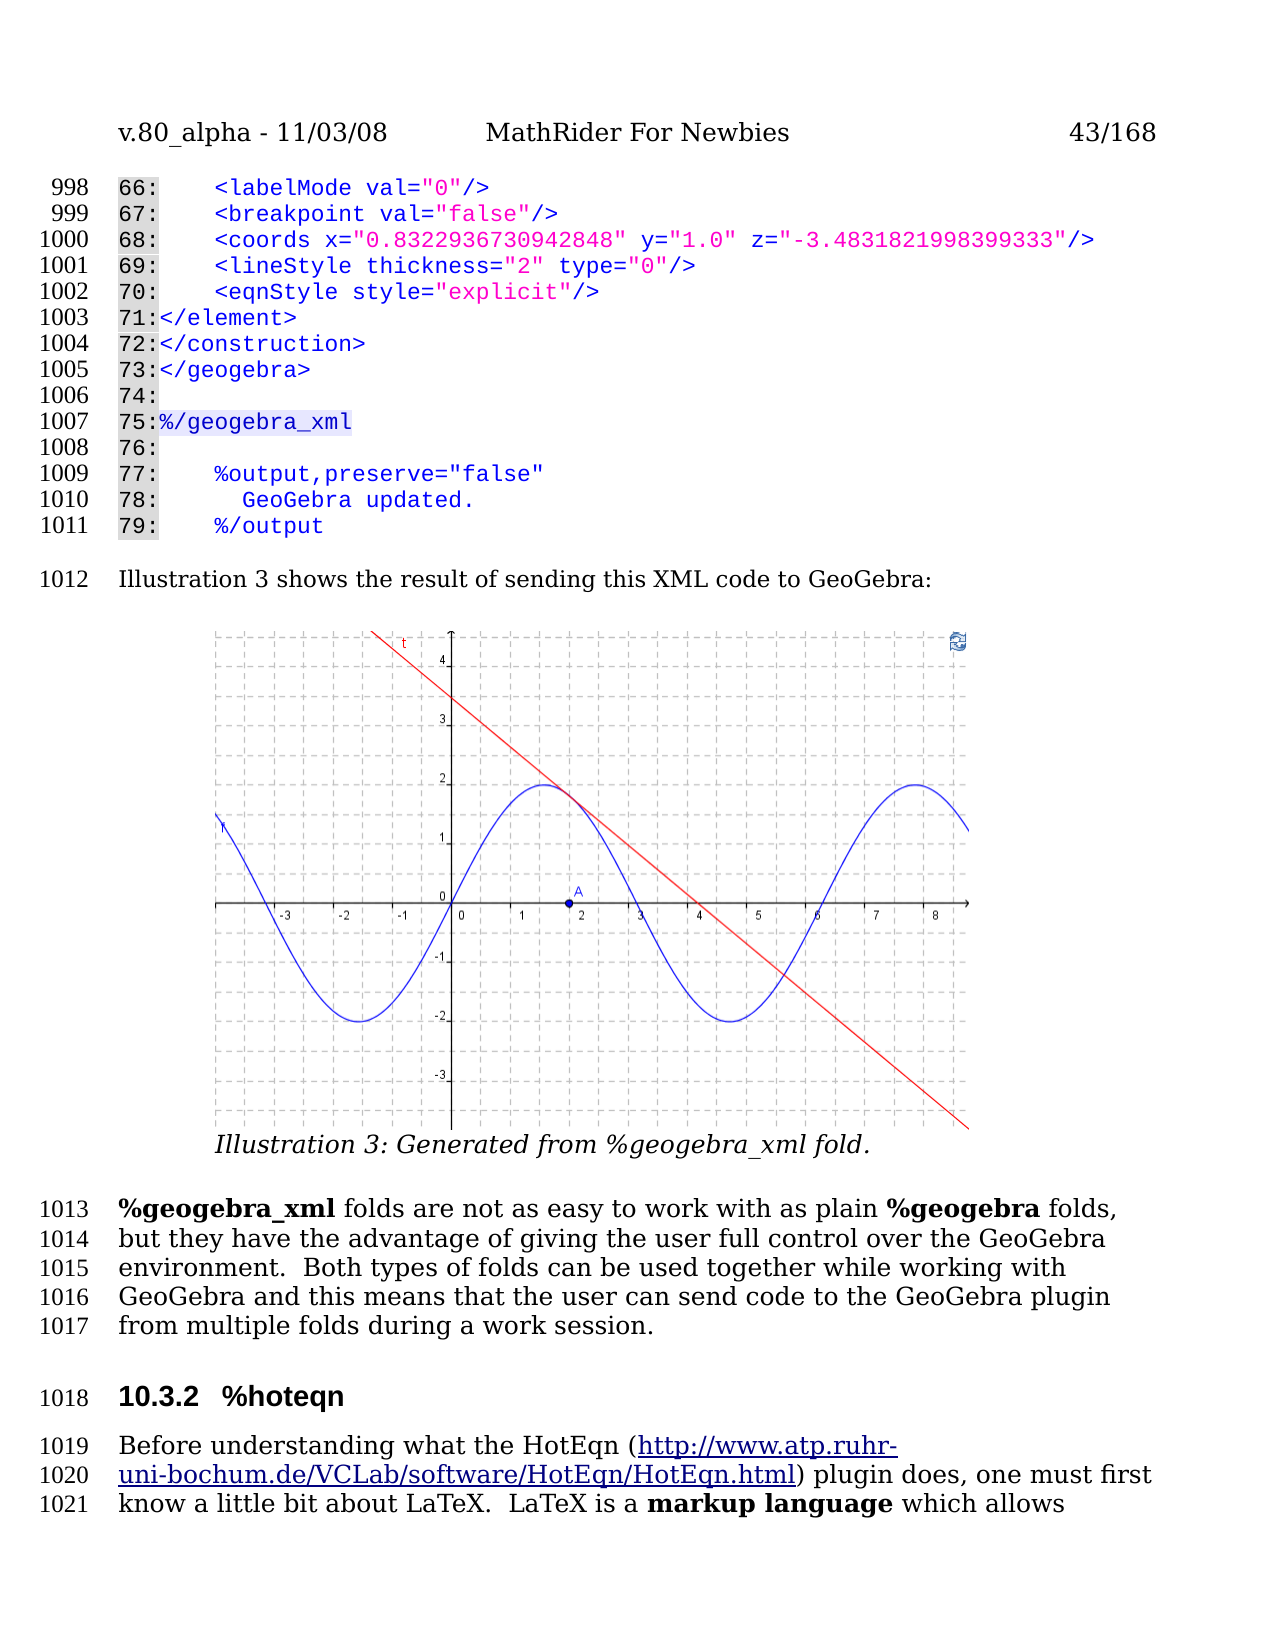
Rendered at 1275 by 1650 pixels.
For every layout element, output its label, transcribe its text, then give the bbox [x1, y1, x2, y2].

text Illustration 3 shows the result of sending this XML code to GeoGebra: [118, 566, 1157, 592]
text 72:</construction> [118, 332, 1157, 358]
text 73:</geogebra> [118, 358, 1157, 384]
text 68: <coords x="0.8322936730942848" y="1.0" z="-3.4831821998399333"/> [118, 229, 1157, 254]
text 74: [118, 384, 1157, 410]
text %geogebra_xml folds are not as easy to work with as plain %geogebra folds, but they have the advantage of giving the user full control over the GeoGebra environment. Both types of folds can be used together while working with GeoGebra and this means that the user can send code to the GeoGebra plugin from multiple folds during a work session. [118, 1194, 1157, 1340]
text 75:%/geogebra_xml [118, 410, 1157, 436]
text 78: GeoGebra updated. [118, 488, 1157, 514]
text 71:</element> [118, 306, 1157, 332]
text 66: <labelMode val="0"/> [118, 177, 1157, 203]
text Illustration 3: Generated from %geogebra_xml fold. [215, 1130, 969, 1159]
text 77: %output,preserve="false" [118, 462, 1157, 488]
picture [215, 631, 969, 1130]
subtitle %hoteqn [118, 1379, 1157, 1413]
text 67: <breakpoint val="false"/> [118, 203, 1157, 229]
text 70: <eqnStyle style="explicit"/> [118, 281, 1157, 306]
text 69: <lineStyle thickness="2" type="0"/> [118, 254, 1157, 281]
text 79: %/output [118, 514, 1157, 540]
text 76: [118, 436, 1157, 462]
text Before understanding what the HotEqn (http://www.atp.ruhr-uni-bochum.de/VCLab/software/HotEqn/HotEqn.html) plugin does, one must first know a little bit about LaTeX. LaTeX is a markup language which allows [118, 1431, 1157, 1519]
